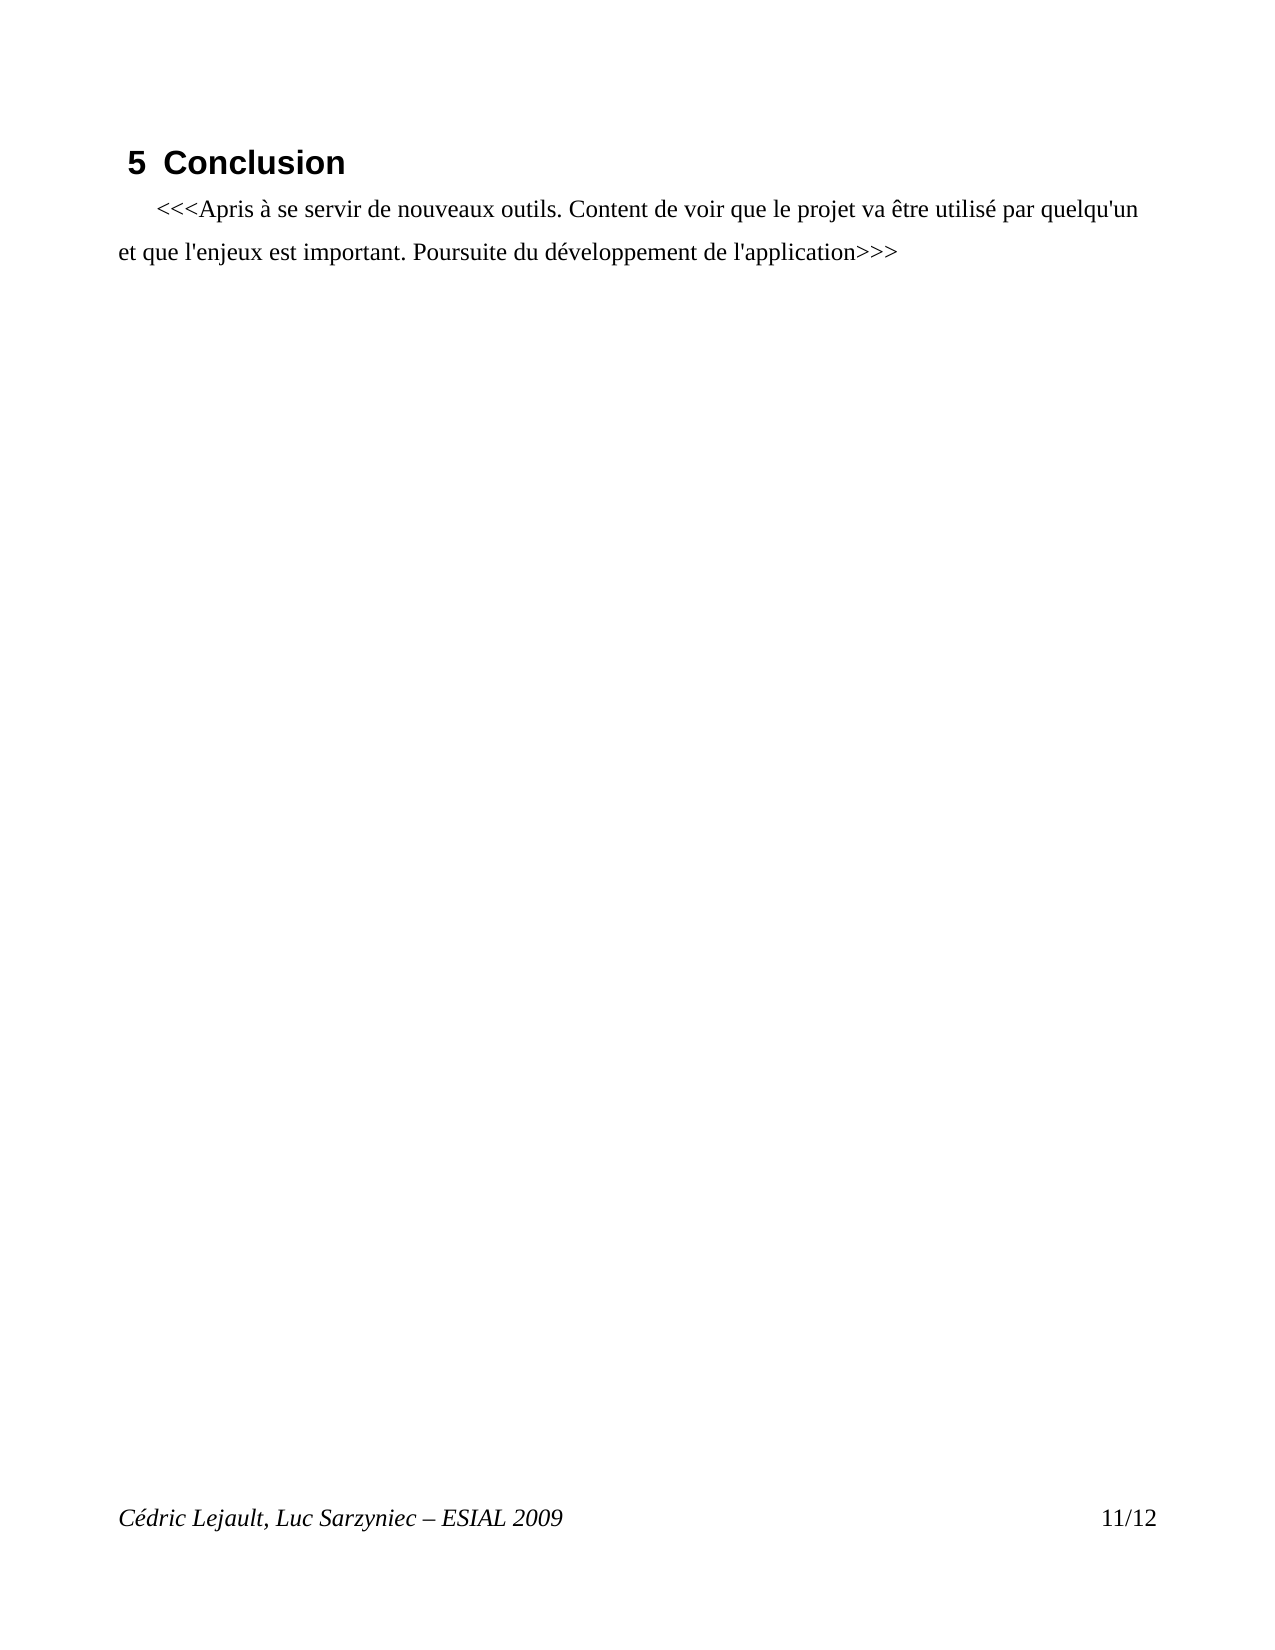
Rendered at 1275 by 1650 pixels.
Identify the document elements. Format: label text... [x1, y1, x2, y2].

text <<<Apris à se servir de nouveaux outils. Content de voir que le projet va être utilisé par quelqu'un et que l'enjeux est important. Poursuite du développement de l'application>>> [118, 194, 1157, 266]
subtitle Conclusion [118, 143, 1157, 182]
